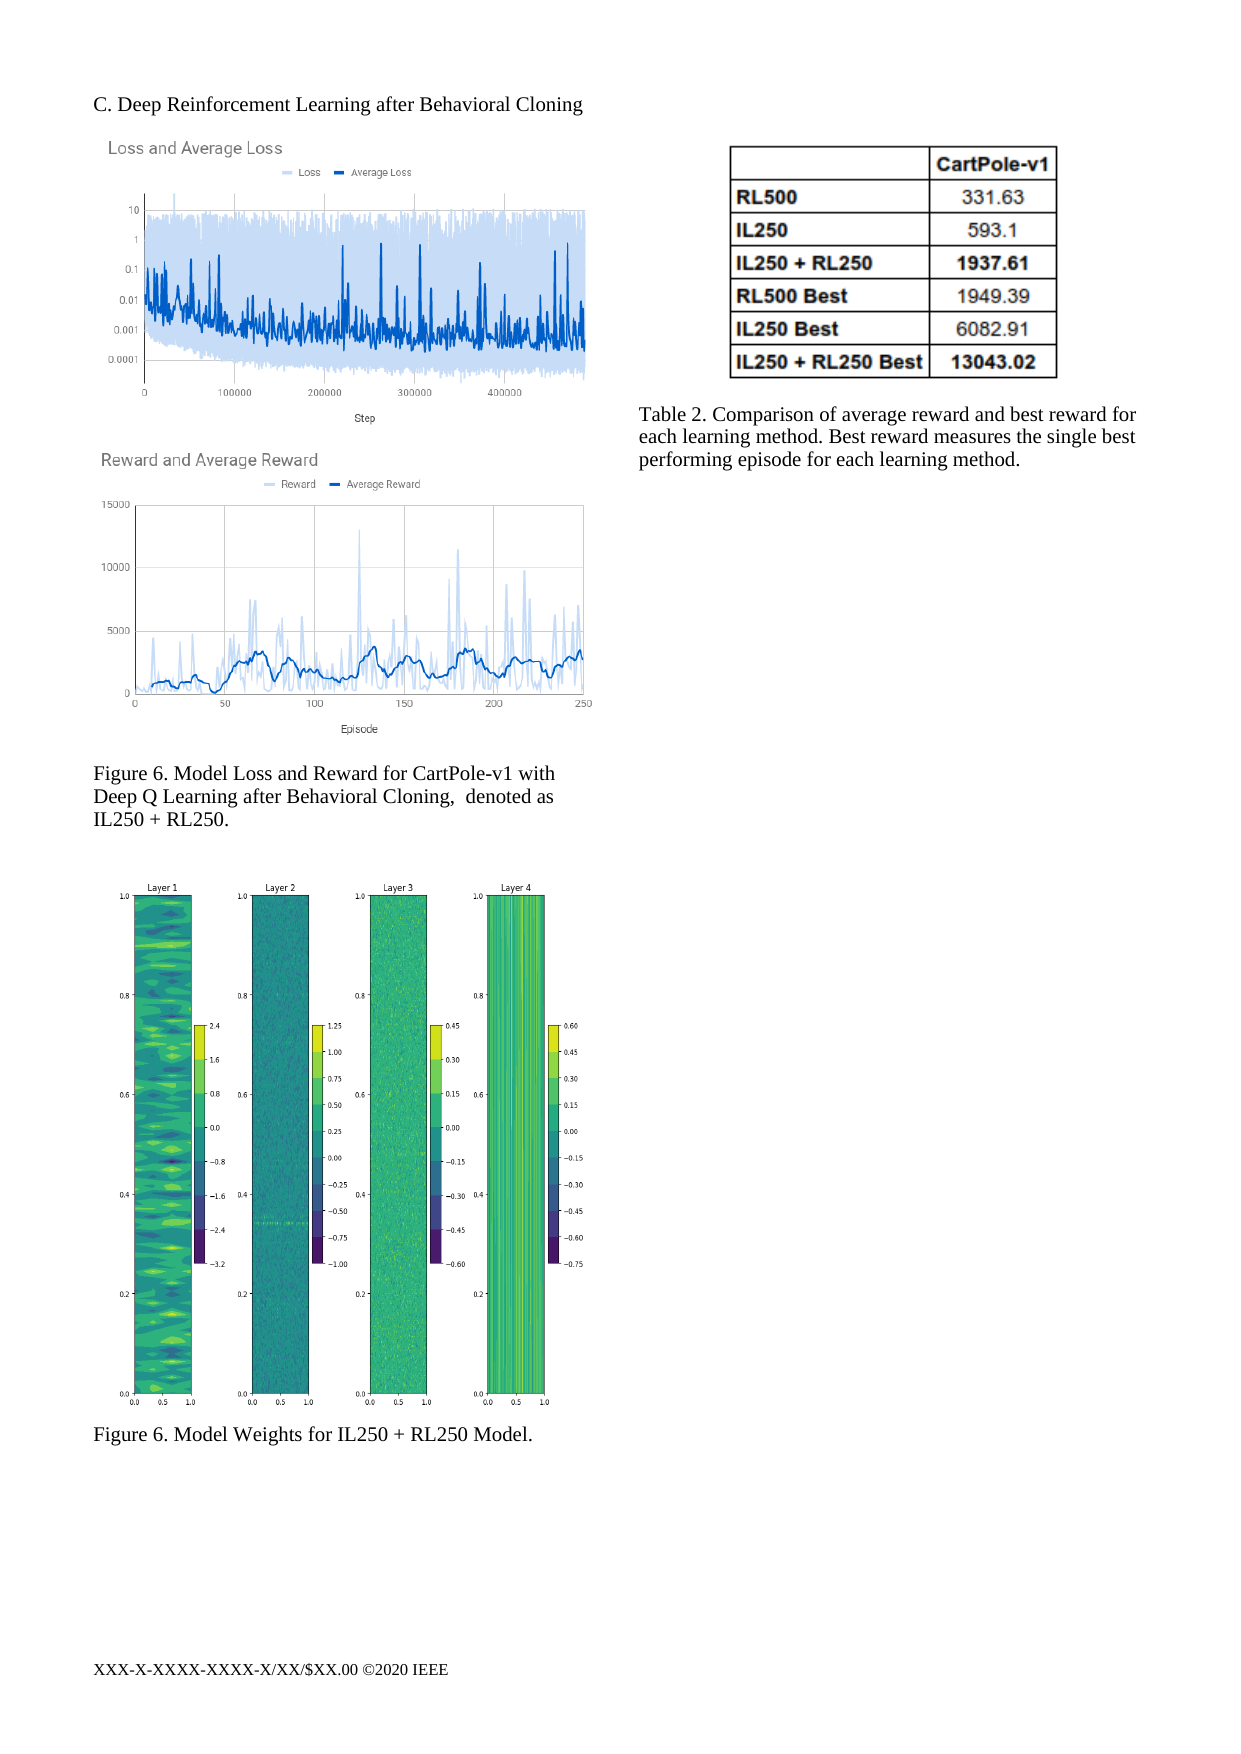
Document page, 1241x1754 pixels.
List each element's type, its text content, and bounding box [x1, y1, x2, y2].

text C. Deep Reinforcement Learning after Behavioral Cloning [93, 93, 601, 116]
text Figure 6. Model Weights for IL250 + RL250 Model. [93, 1410, 601, 1446]
text Figure 6. Model Loss and Reward for CartPole-v1 with Deep Q Learning after Behavioral Cloning, denoted as IL250 + RL250. [93, 744, 601, 831]
picture [114, 879, 588, 1411]
text Table 2. Comparison of average reward and best reward for each learning method. Best reward measures the single best performing episode for each learning method. [639, 403, 1147, 471]
picture [719, 129, 1067, 388]
picture [92, 443, 599, 750]
picture [92, 124, 601, 431]
